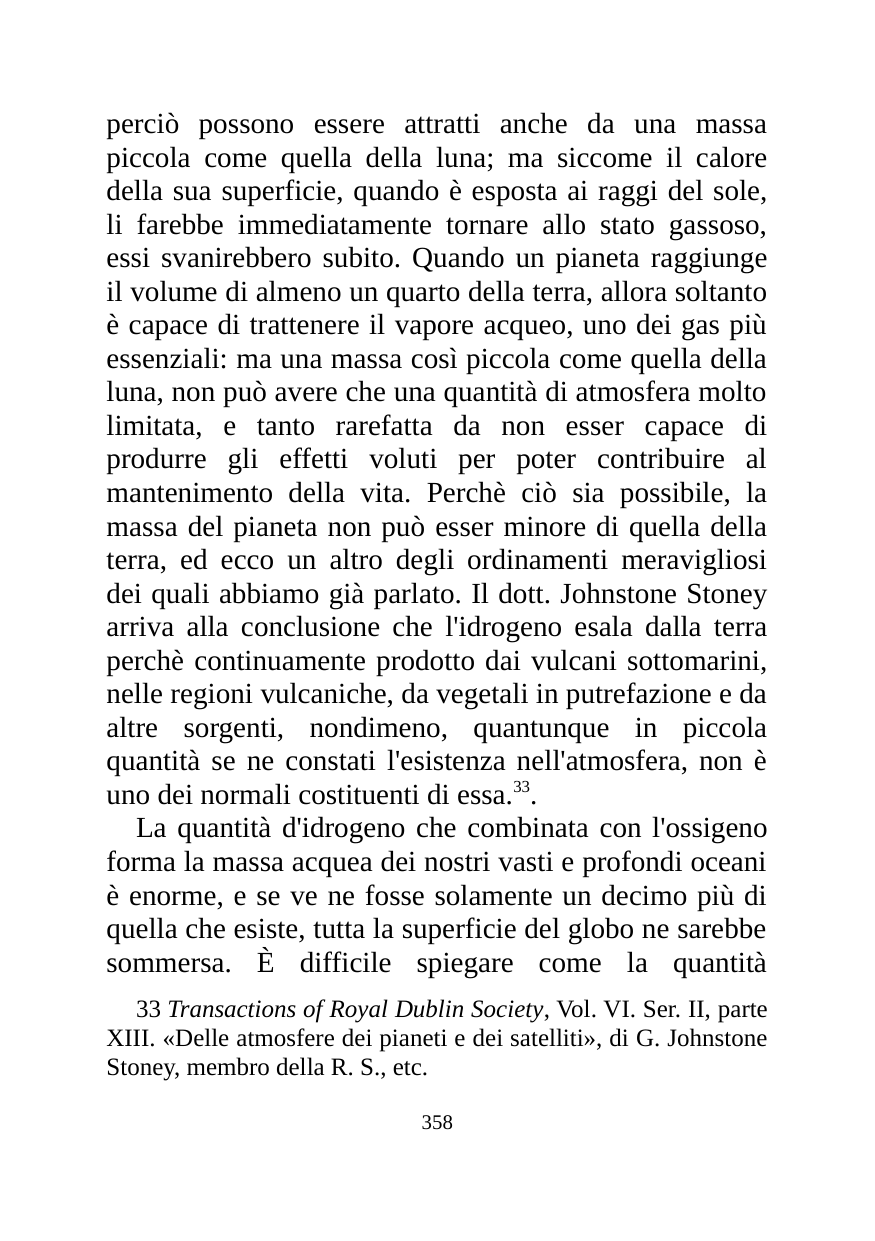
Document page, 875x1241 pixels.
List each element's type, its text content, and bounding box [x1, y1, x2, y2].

text La quantità d'idrogeno che combinata con l'ossigeno forma la massa acquea dei nostri vasti e profondi oceani è enorme, e se ve ne fosse solamente un decimo più di quella che esiste, tutta la superficie del globo ne sarebbe sommersa. È difficile spiegare come la quantità [106, 811, 768, 978]
text perciò possono essere attratti anche da una massa piccola come quella della luna; ma siccome il calore della sua superficie, quando è esposta ai raggi del sole, li farebbe immediatamente tornare allo stato gassoso, essi svanirebbero subito. Quando un pianeta raggiunge il volume di almeno un quarto della terra, allora soltanto è capace di trattenere il vapore acqueo, uno dei gas più essenziali: ma una massa così piccola come quella della luna, non può avere che una quantità di atmosfera molto limitata, e tanto rarefatta da non esser capace di produrre gli effetti voluti per poter contribuire al mantenimento della vita. Perchè ciò sia possibile, la massa del pianeta non può esser minore di quella della terra, ed ecco un altro degli ordinamenti meravigliosi dei quali abbiamo già parlato. Il dott. Johnstone Stoney arriva alla conclusione che l'idrogeno esala dalla terra perchè continuamente prodotto dai vulcani sottomarini, nelle regioni vulcaniche, da vegetali in putrefazione e da altre sorgenti, nondimeno, quantunque in piccola quantità se ne constati l'esistenza nell'atmosfera, non è uno dei normali costituenti di essa.. [106, 106, 768, 811]
text Transactions of Royal Dublin Society, Vol. VI. Ser. II, parte XIII. «Delle atmosfere dei pianeti e dei satelliti», di G. Johnstone Stoney, membro della R. S., etc. [106, 994, 768, 1080]
